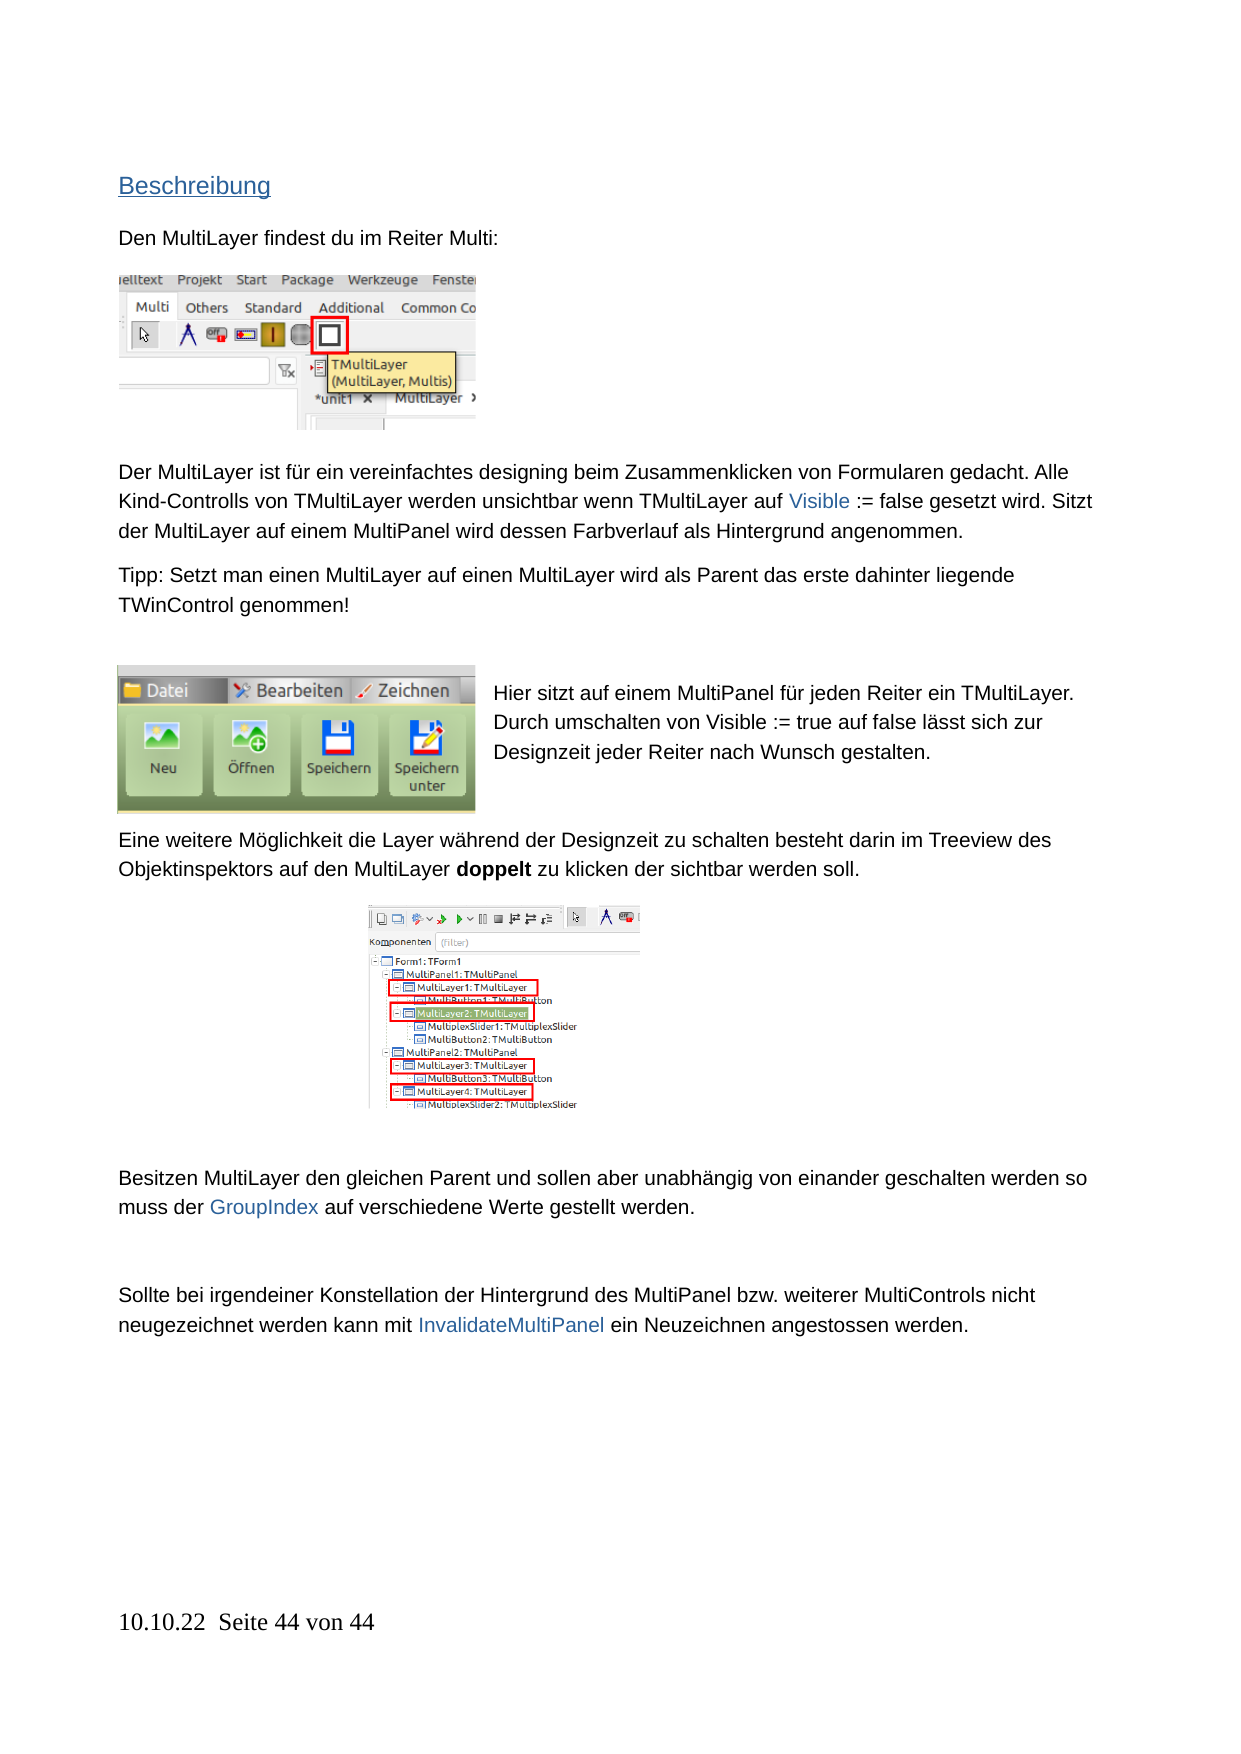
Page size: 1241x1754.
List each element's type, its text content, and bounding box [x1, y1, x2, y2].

text Hier sitzt auf einem MultiPanel für jeden Reiter ein TMultiLayer. Durch umschalten von Visible := true auf false lässt sich zur Designzeit jeder Reiter nach Wunsch gestalten. [476, 677, 1122, 765]
picture [117, 665, 476, 814]
text Der MultiLayer ist für ein vereinfachtes designing beim Zusammenklicken von Formularen gedacht. Alle Kind-Controlls von TMultiLayer werden unsichtbar wenn TMultiLayer auf Visible := false gesetzt wird. Sitzt der MultiLayer auf einem MultiPanel wird dessen Farbverlauf als Hintergrund angenommen. [118, 456, 1122, 544]
text Besitzen MultiLayer den gleichen Parent und sollen aber unabhängig von einander geschalten werden so muss der GroupIndex auf verschiedene Werte gestellt werden. [118, 1162, 1122, 1221]
text Sollte bei irgendeiner Konstellation der Hintergrund des MultiPanel bzw. weiterer MultiControls nicht neugezeichnet werden kann mit InvalidateMultiPanel ein Neuzeichnen angestossen werden. [118, 1279, 1122, 1338]
text Tipp: Setzt man einen MultiLayer auf einen MultiLayer wird als Parent das erste dahinter liegende TWinControl genommen! [118, 559, 1122, 618]
subtitle Beschreibung [118, 171, 1122, 200]
text Eine weitere Möglichkeit die Layer während der Designzeit zu schalten besteht darin im Treeview des Objektinspektors auf den MultiLayer doppelt zu klicken der sichtbar werden soll. [118, 824, 1122, 883]
text Den MultiLayer findest du im Reiter Multi: [118, 227, 1122, 250]
picture [363, 900, 643, 1122]
picture [119, 275, 476, 430]
